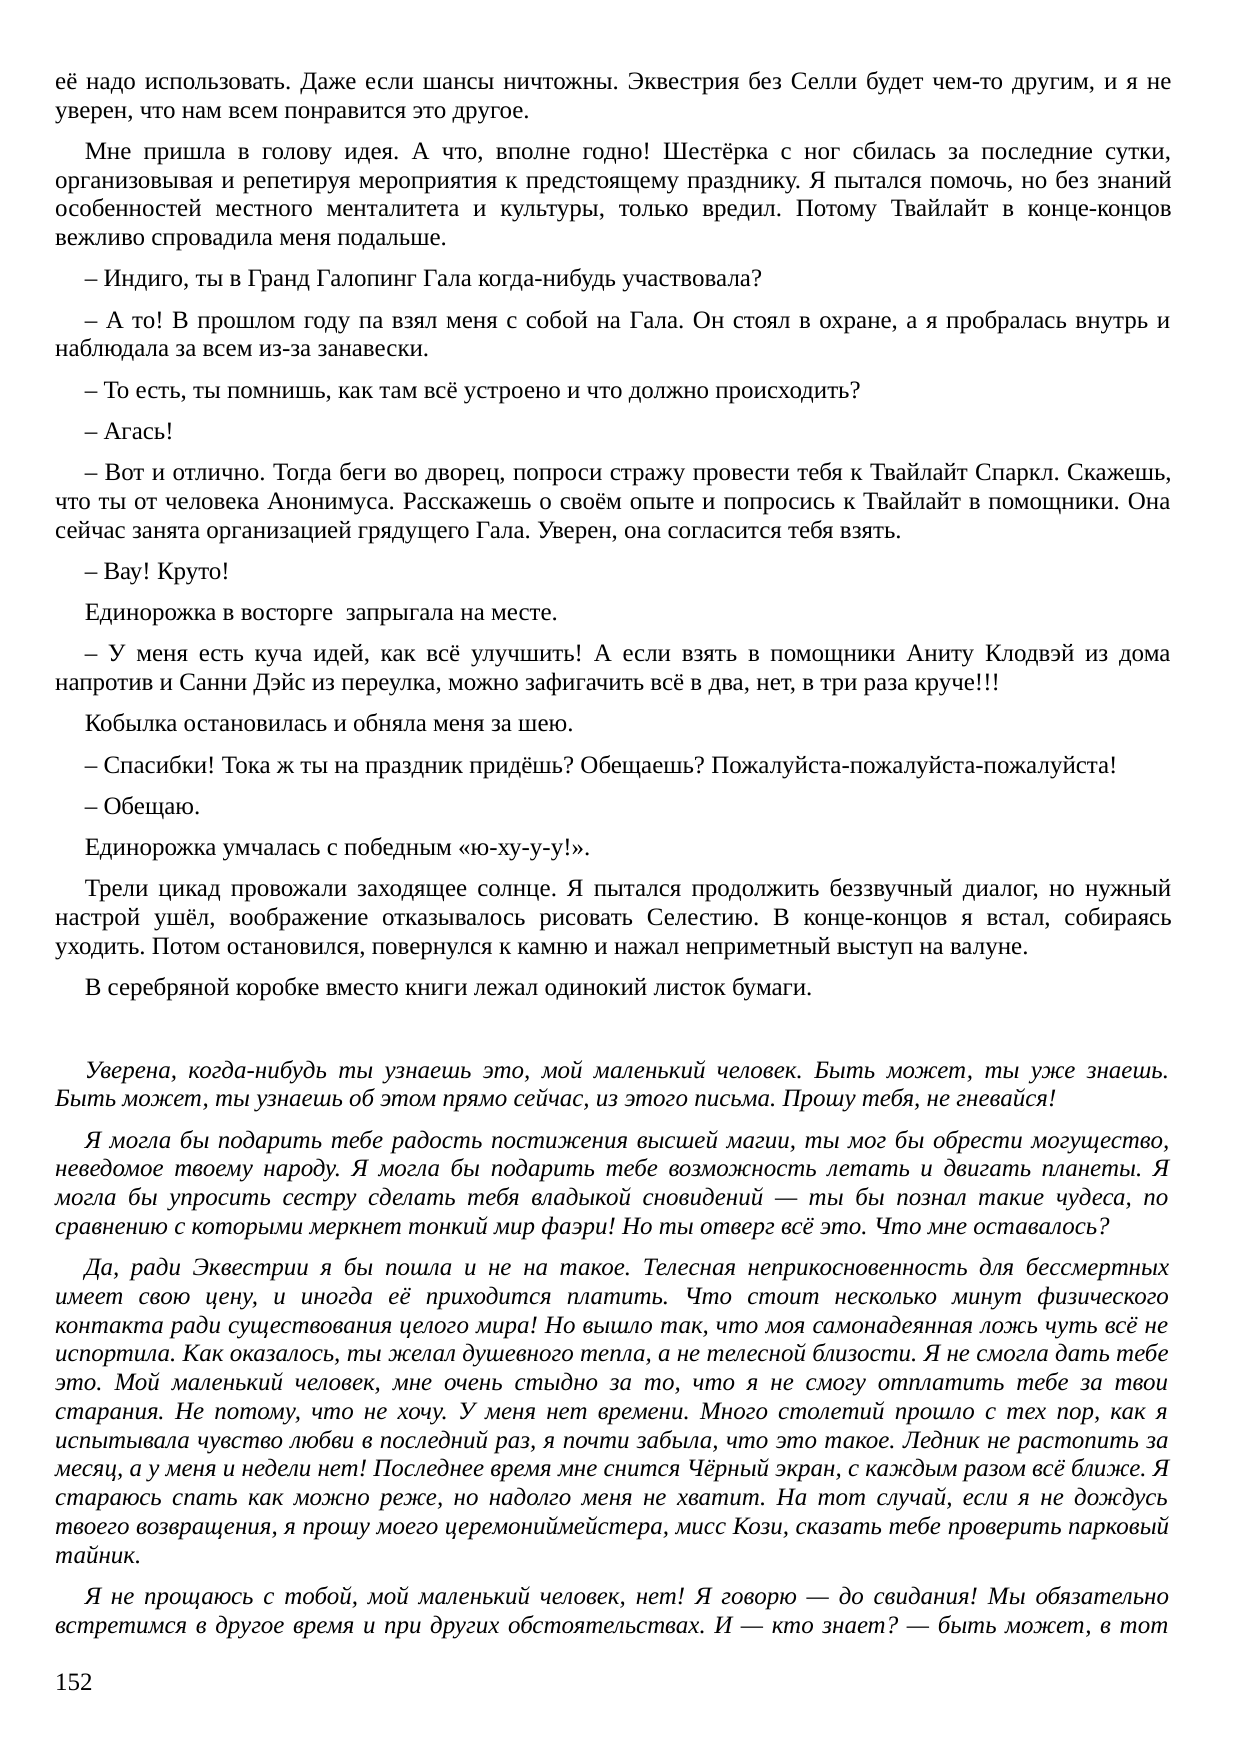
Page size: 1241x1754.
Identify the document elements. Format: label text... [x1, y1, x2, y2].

text Уверена, когда-нибудь ты узнаешь это, мой маленький человек. Быть может, ты уже знаешь. Быть может, ты узнаешь об этом прямо сейчас, из этого письма. Прошу тебя, не гневайся! [55, 1055, 1173, 1112]
text – А то! В прошлом году па взял меня с собой на Гала. Он стоял в охране, а я пробралась внутрь и наблюдала за всем из-за занавески. [55, 305, 1173, 362]
text Единорожка в восторге запрыгала на месте. [55, 597, 1173, 626]
text – Вот и отлично. Тогда беги во дворец, попроси стражу провести тебя к Твайлайт Спаркл. Скажешь, что ты от человека Анонимуса. Расскажешь о своём опыте и попросись к Твайлайт в помощники. Она сейчас занята организацией грядущего Гала. Уверен, она согласится тебя взять. [55, 457, 1173, 543]
text Мне пришла в голову идея. А что, вполне годно! Шестёрка с ног сбилась за последние сутки, организовывая и репетируя мероприятия к предстоящему празднику. Я пытался помочь, но без знаний особенностей местного менталитета и культуры, только вредил. Потому Твайлайт в конце-концов вежливо спровадила меня подальше. [55, 136, 1173, 251]
text – Агась! [55, 416, 1173, 445]
text – У меня есть куча идей, как всё улучшить! А если взять в помощники Аниту Клодвэй из дома напротив и Санни Дэйс из переулка, можно зафигачить всё в два, нет, в три раза круче!!! [55, 638, 1173, 696]
text – Обещаю. [55, 791, 1173, 820]
text – Вау! Круто! [55, 556, 1173, 585]
text Да, ради Эквестрии я бы пошла и не на такое. Телесная неприкосновенность для бессмертных имеет свою цену, и иногда её приходится платить. Что стоит несколько минут физического контакта ради существования целого мира! Но вышло так, что моя самонадеянная ложь чуть всё не испортила. Как оказалось, ты желал душевного тепла, а не телесной близости. Я не смогла дать тебе это. Мой маленький человек, мне очень стыдно за то, что я не смогу отплатить тебе за твои старания. Не потому, что не хочу. У меня нет времени. Много столетий прошло с тех пор, как я испытывала чувство любви в последний раз, я почти забыла, что это такое. Ледник не растопить за месяц, а у меня и недели нет! Последнее время мне снится Чёрный экран, с каждым разом всё ближе. Я стараюсь спать как можно реже, но надолго меня не хватит. На тот случай, если я не дождусь твоего возвращения, я прошу моего церемониймейстера, мисс Кози, сказать тебе проверить парковый тайник. [55, 1252, 1173, 1568]
text Я не прощаюсь с тобой, мой маленький человек, нет! Я говорю — до свидания! Мы обязательно встретимся в другое время и при других обстоятельствах. И — кто знает? — быть может, в тот [55, 1581, 1173, 1638]
text Кобылка остановилась и обняла меня за шею. [55, 708, 1173, 737]
text Трели цикад провожали заходящее солнце. Я пытался продолжить беззвучный диалог, но нужный настрой ушёл, воображение отказывалось рисовать Селестию. В конце-концов я встал, собираясь уходить. Потом остановился, повернулся к камню и нажал неприметный выступ на валуне. [55, 873, 1173, 960]
text Я могла бы подарить тебе радость постижения высшей магии, ты мог бы обрести могущество, неведомое твоему народу. Я могла бы подарить тебе возможность летать и двигать планеты. Я могла бы упросить сестру сделать тебя владыкой сновидений — ты бы познал такие чудеса, по сравнению с которыми меркнет тонкий мир фаэри! Но ты отверг всё это. Что мне оставалось? [55, 1125, 1173, 1240]
text Единорожка умчалась с победным «ю-ху-у-у!». [55, 832, 1173, 861]
text – То есть, ты помнишь, как там всё устроено и что должно происходить? [55, 375, 1173, 403]
text её надо использовать. Даже если шансы ничтожны. Эквестрия без Селли будет чем-то другим, и я не уверен, что нам всем понравится это другое. [55, 66, 1173, 123]
text – Спасибки! Тока ж ты на праздник придёшь? Обещаешь? Пожалуйста-пожалуйста-пожалуйста! [55, 750, 1173, 778]
text В серебряной коробке вместо книги лежал одинокий листок бумаги. [55, 972, 1173, 1001]
text – Индиго, ты в Гранд Галопинг Гала когда-нибудь участвовала? [55, 263, 1173, 292]
